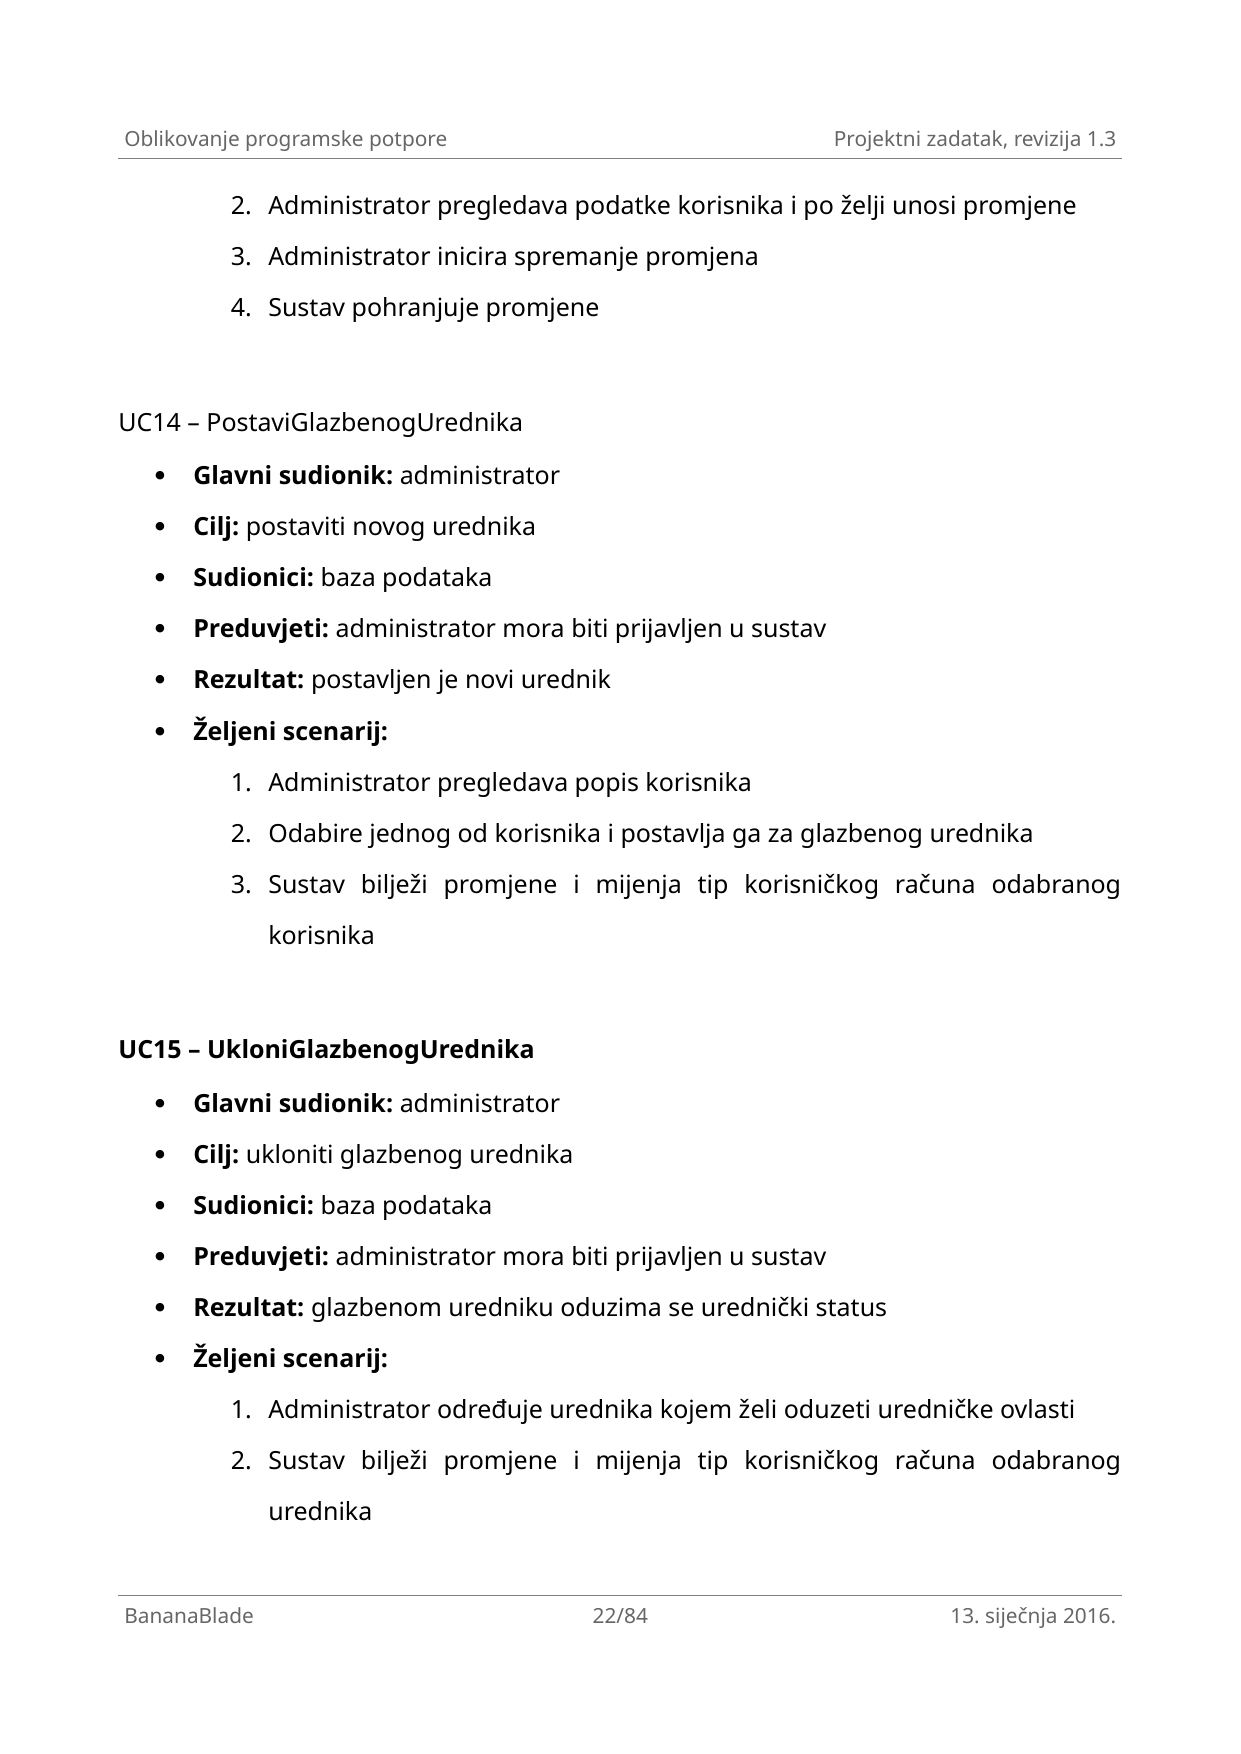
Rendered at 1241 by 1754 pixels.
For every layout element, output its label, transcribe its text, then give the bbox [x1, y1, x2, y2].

list Sustav bilježi promjene i mijenja tip korisničkog računa odabranog korisnika [231, 866, 1122, 951]
list Odabire jednog od korisnika i postavlja ga za glazbenog urednika [231, 815, 1122, 849]
list Željeni scenarij: [156, 1341, 1122, 1374]
list Sustav pohranjuje promjene [231, 290, 1122, 324]
list Administrator određuje urednika kojem želi oduzeti uredničke ovlasti [231, 1392, 1122, 1426]
list Glavni sudionik: administrator [156, 458, 1122, 492]
list Rezultat: glazbenom uredniku oduzima se urednički status [156, 1289, 1122, 1323]
subtitle UC14 – PostaviGlazbenogUrednika [118, 405, 1122, 439]
list Administrator pregledava popis korisnika [231, 764, 1122, 798]
list Glavni sudionik: administrator [156, 1085, 1122, 1119]
list Rezultat: postavljen je novi urednik [156, 662, 1122, 696]
list Preduvjeti: administrator mora biti prijavljen u sustav [156, 611, 1122, 645]
list Sustav bilježi promjene i mijenja tip korisničkog računa odabranog urednika [231, 1443, 1122, 1528]
list Sudionici: baza podataka [156, 1187, 1122, 1221]
list Administrator pregledava podatke korisnika i po želji unosi promjene [231, 188, 1122, 222]
list Cilj: ukloniti glazbenog urednika [156, 1136, 1122, 1170]
list Administrator inicira spremanje promjena [231, 239, 1122, 273]
list Sudionici: baza podataka [156, 560, 1122, 594]
list Cilj: postaviti novog urednika [156, 509, 1122, 543]
list Preduvjeti: administrator mora biti prijavljen u sustav [156, 1238, 1122, 1272]
list Željeni scenarij: [156, 713, 1122, 747]
subtitle UC15 – UkloniGlazbenogUrednika [118, 1032, 1122, 1066]
